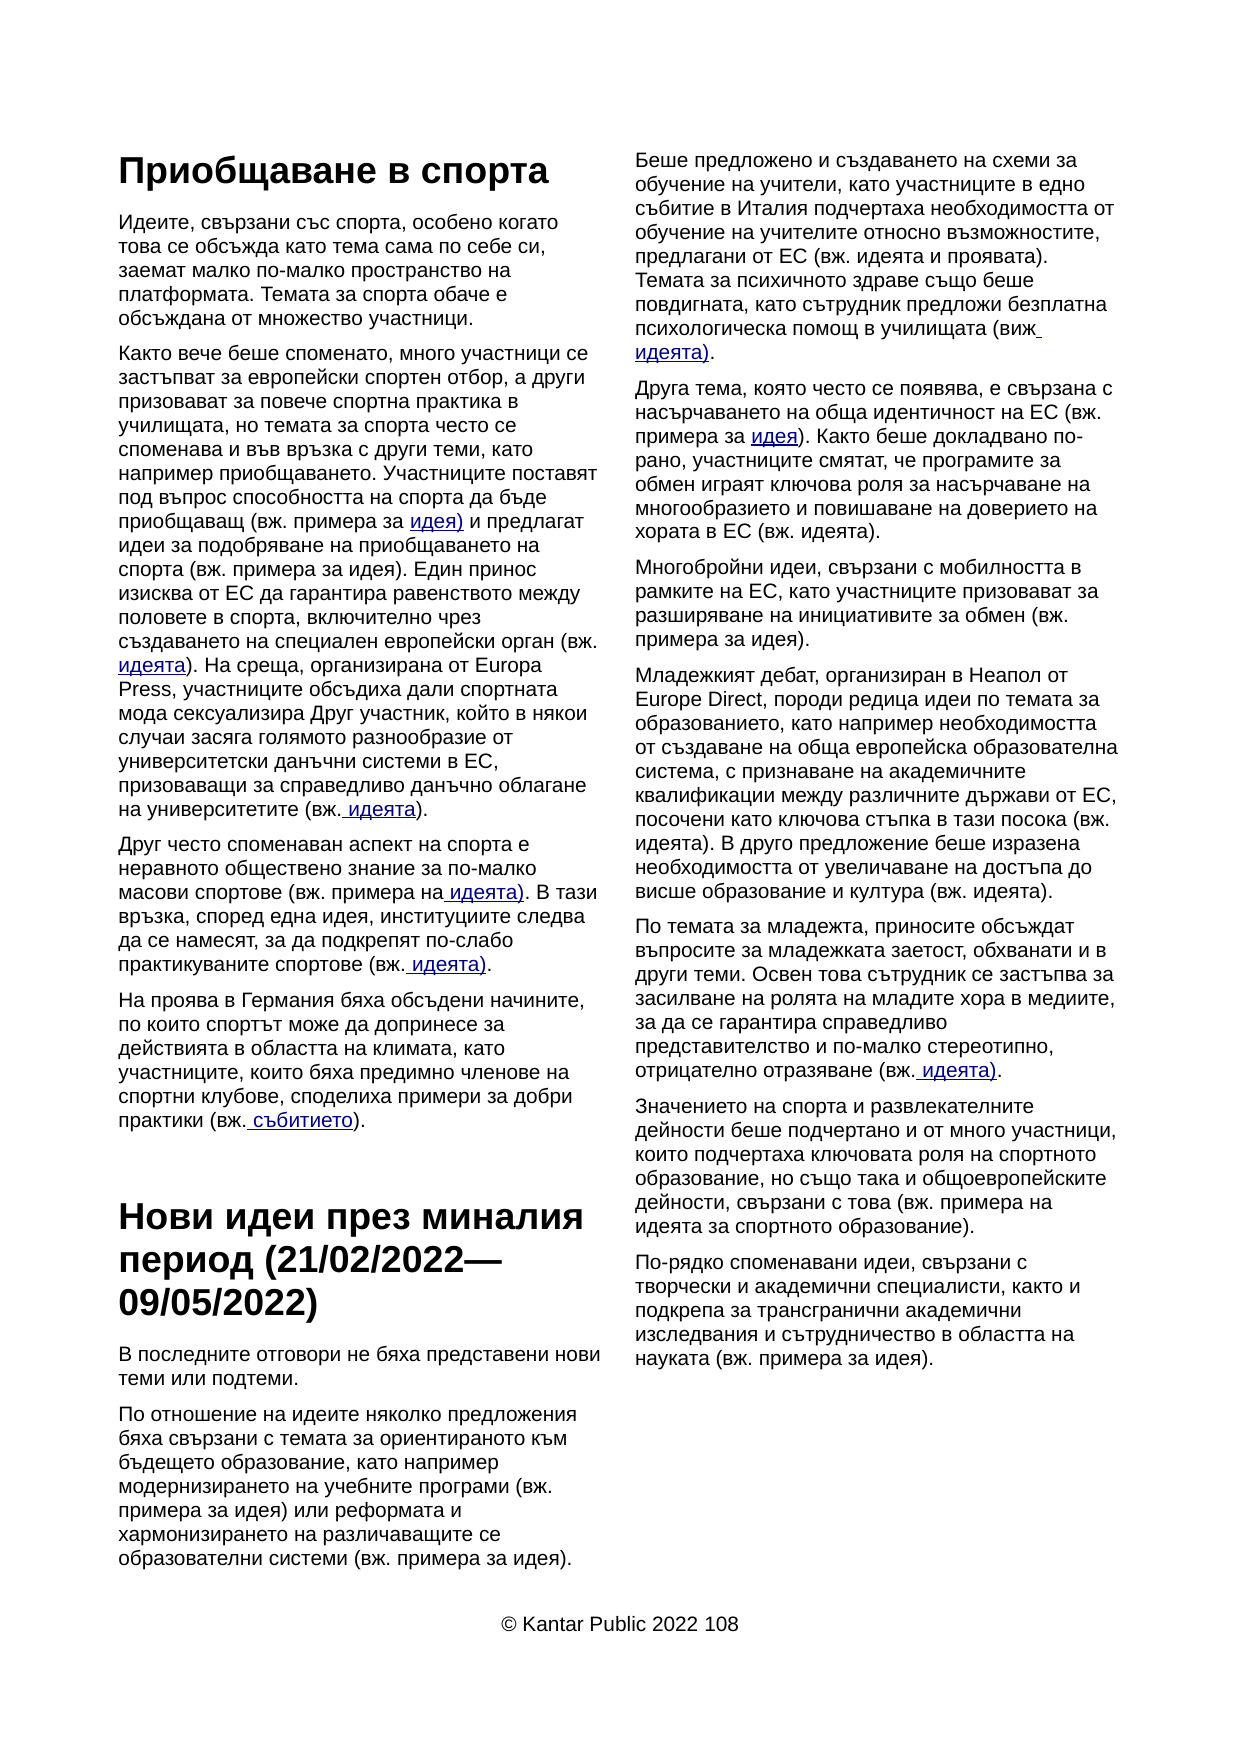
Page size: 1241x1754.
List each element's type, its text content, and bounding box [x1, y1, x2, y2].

text Младежкият дебат, организиран в Неапол от Europe Direct, породи редица идеи по темата за образованието, като например необходимостта от създаване на обща европейска образователна система, с признаване на академичните квалификации между различните държави от ЕС, посочени като ключова стъпка в тази посока (вж. идеята). В друго предложение беше изразена необходимостта от увеличаване на достъпа до висше образование и култура (вж. идеята). [635, 663, 1122, 902]
text Друга тема, която често се появява, е свързана с насърчаването на обща идентичност на ЕС (вж. примера за идея). Както беше докладвано по-рано, участниците смятат, че програмите за обмен играят ключова роля за насърчаване на многообразието и повишаване на доверието на хората в ЕС (вж. идеята). [635, 376, 1122, 543]
text Идеите, свързани със спорта, особено когато това се обсъжда като тема сама по себе си, заемат малко по-малко пространство на платформата. Темата за спорта обаче е обсъждана от множество участници. [118, 209, 605, 329]
text Друг често споменаван аспект на спорта е неравното обществено знание за по-малко масови спортове (вж. примера на идеята). В тази връзка, според една идея, институциите следва да се намесят, за да подкрепят по-слабо практикуваните спортове (вж. идеята). [118, 832, 605, 976]
text На проява в Германия бяха обсъдени начините, по които спортът може да допринесе за действията в областта на климата, като участниците, които бяха предимно членове на спортни клубове, споделиха примери за добри практики (вж. събитието). [118, 988, 605, 1132]
text В последните отговори не бяха представени нови теми или подтеми. [118, 1342, 605, 1390]
subtitle Приобщаване в спорта [118, 148, 605, 191]
text Значението на спорта и развлекателните дейности беше подчертано и от много участници, които подчертаха ключовата роля на спортното образование, но също така и общоевропейските дейности, свързани с това (вж. примера на идеята за спортното образование). [635, 1094, 1122, 1238]
text Многобройни идеи, свързани с мобилността в рамките на ЕС, като участниците призовават за разширяване на инициативите за обмен (вж. примера за идея). [635, 555, 1122, 651]
text По темата за младежта, приносите обсъждат въпросите за младежката заетост, обхванати и в други теми. Освен това сътрудник се застъпва за засилване на ролята на младите хора в медиите, за да се гарантира справедливо представителство и по-малко стереотипно, отрицателно отразяване (вж. идеята). [635, 914, 1122, 1082]
text Беше предложено и създаването на схеми за обучение на учители, като участниците в едно събитие в Италия подчертаха необходимостта от обучение на учителите относно възможностите, предлагани от ЕС (вж. идеята и проявата). Темата за психичното здраве също беше повдигната, като сътрудник предложи безплатна психологическа помощ в училищата (виж идеята). [635, 148, 1122, 364]
text Както вече беше споменато, много участници се застъпват за европейски спортен отбор, а други призовават за повече спортна практика в училищата, но темата за спорта често се споменава и във връзка с други теми, като например приобщаването. Участниците поставят под въпрос способността на спорта да бъде приобщаващ (вж. примера за идея) и предлагат идеи за подобряване на приобщаването на спорта (вж. примера за идея). Един принос изисква от ЕС да гарантира равенството между половете в спорта, включително чрез създаването на специален европейски орган (вж. идеята). На среща, организирана от Europa Press, участниците обсъдиха дали спортната мода сексуализира Друг участник, който в някои случаи засяга голямото разнообразие от университетски данъчни системи в ЕС, призоваващи за справедливо данъчно облагане на университетите (вж. идеята). [118, 341, 605, 820]
subtitle Нови идеи през миналия период (21/02/2022—09/05/2022) [118, 1194, 605, 1324]
text По-рядко споменавани идеи, свързани с творчески и академични специалисти, както и подкрепа за трансгранични академични изследвания и сътрудничество в областта на науката (вж. примера за идея). [635, 1249, 1122, 1369]
text По отношение на идеите няколко предложения бяха свързани с темата за ориентираното към бъдещето образование, като например модернизирането на учебните програми (вж. примера за идея) или реформата и хармонизирането на различаващите се образователни системи (вж. примера за идея). [118, 1402, 605, 1569]
